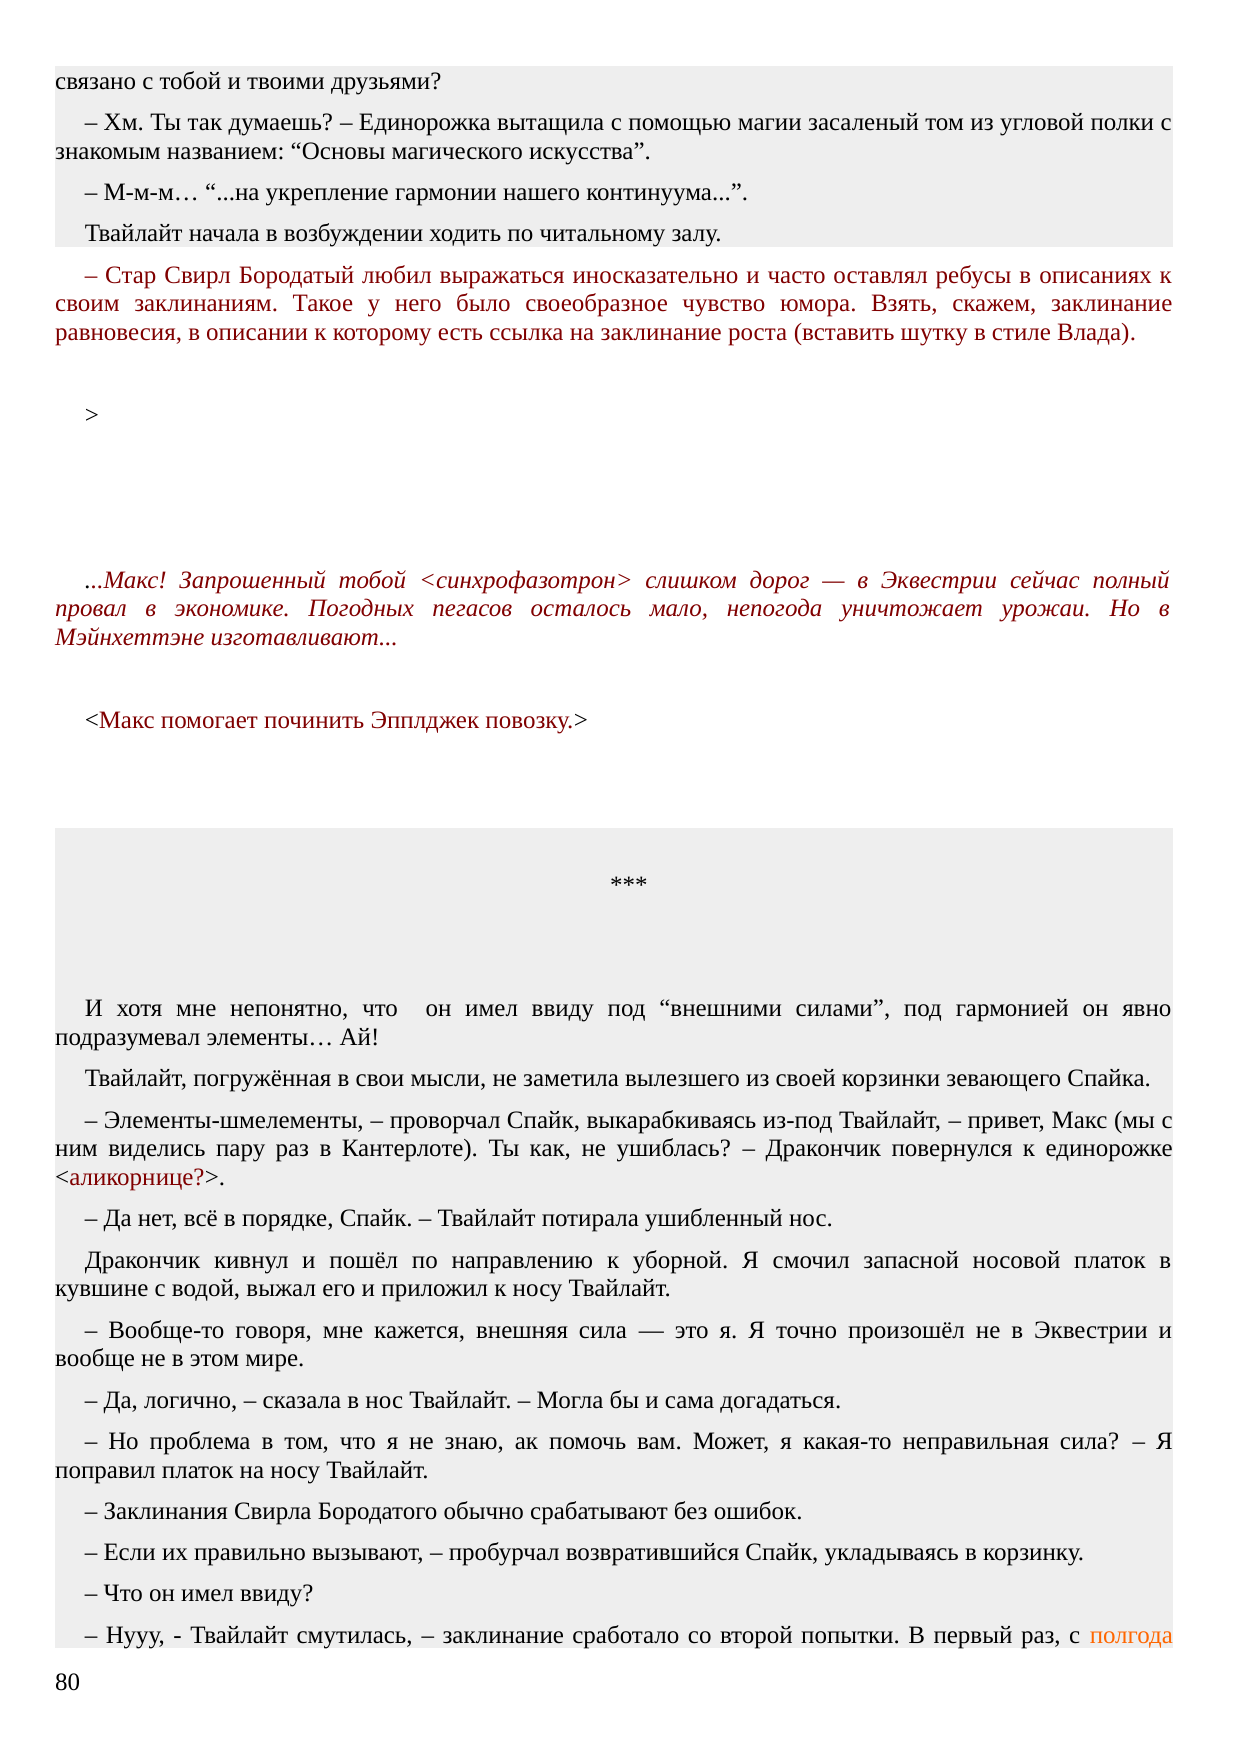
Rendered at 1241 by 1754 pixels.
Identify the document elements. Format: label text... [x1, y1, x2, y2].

text ...Макс! Запрошенный тобой <синхрофазотрон> слишком дорог — в Эквестрии сейчас полный провал в экономике. Погодных пегасов осталось мало, непогода уничтожает урожаи. Но в Мэйнхеттэне изготавливают... [55, 565, 1173, 651]
text – М-м-м… “...на укрепление гармонии нашего континуума...”. [55, 177, 1173, 206]
text связано с тобой и твоими друзьями? [55, 66, 1173, 95]
text – Нууу, - Твайлайт смутилась, – заклинание сработало со второй попытки. В первый раз, с полгода [55, 1620, 1173, 1648]
text Дракончик кивнул и пошёл по направлению к уборной. Я смочил запасной носовой платок в кувшине с водой, выжал его и приложил к носу Твайлайт. [55, 1245, 1173, 1302]
text И хотя мне непонятно, что он имел ввиду под “внешними силами”, под гармонией он явно подразумевал элементы… Ай! [55, 993, 1173, 1051]
text – Да, логично, – сказала в нос Твайлайт. – Могла бы и сама догадаться. [55, 1385, 1173, 1413]
text – Но проблема в том, что я не знаю, ак помочь вам. Может, я какая-то неправильная сила? – Я поправил платок на носу Твайлайт. [55, 1426, 1173, 1483]
text – Заклинания Свирла Бородатого обычно срабатывают без ошибок. [55, 1496, 1173, 1525]
text – Элементы-шмелементы, – проворчал Спайк, выкарабкиваясь из-под Твайлайт, – привет, Макс (мы с ним виделись пару раз в Кантерлоте). Ты как, не ушиблась? – Дракончик повернулся к единорожке <аликорнице?>. [55, 1105, 1173, 1191]
text *** [55, 870, 1173, 898]
text – Если их правильно вызывают, – пробурчал возвратившийся Спайк, укладываясь в корзинку. [55, 1537, 1173, 1566]
text > [55, 400, 1173, 428]
text Твайлайт начала в возбуждении ходить по читальному залу. [55, 218, 1173, 247]
text – Что он имел ввиду? [55, 1578, 1173, 1607]
text <Макс помогает починить Эпплджек повозку.> [55, 705, 1173, 733]
text – Да нет, всё в порядке, Спайк. – Твайлайт потирала ушибленный нос. [55, 1203, 1173, 1232]
text Твайлайт, погружённая в свои мысли, не заметила вылезшего из своей корзинки зевающего Спайка. [55, 1063, 1173, 1092]
text – Стар Свирл Бородатый любил выражаться иносказательно и часто оставлял ребусы в описаниях к своим заклинаниям. Такое у него было своеобразное чувство юмора. Взять, скажем, заклинание равновесия, в описании к которому есть ссылка на заклинание роста (вставить шутку в стиле Влада). [55, 260, 1173, 346]
text – Вообще-то говоря, мне кажется, внешняя сила — это я. Я точно произошёл не в Эквестрии и вообще не в этом мире. [55, 1315, 1173, 1372]
text – Хм. Ты так думаешь? – Единорожка вытащила с помощью магии засаленый том из угловой полки с знакомым названием: “Основы магического искусства”. [55, 107, 1173, 165]
